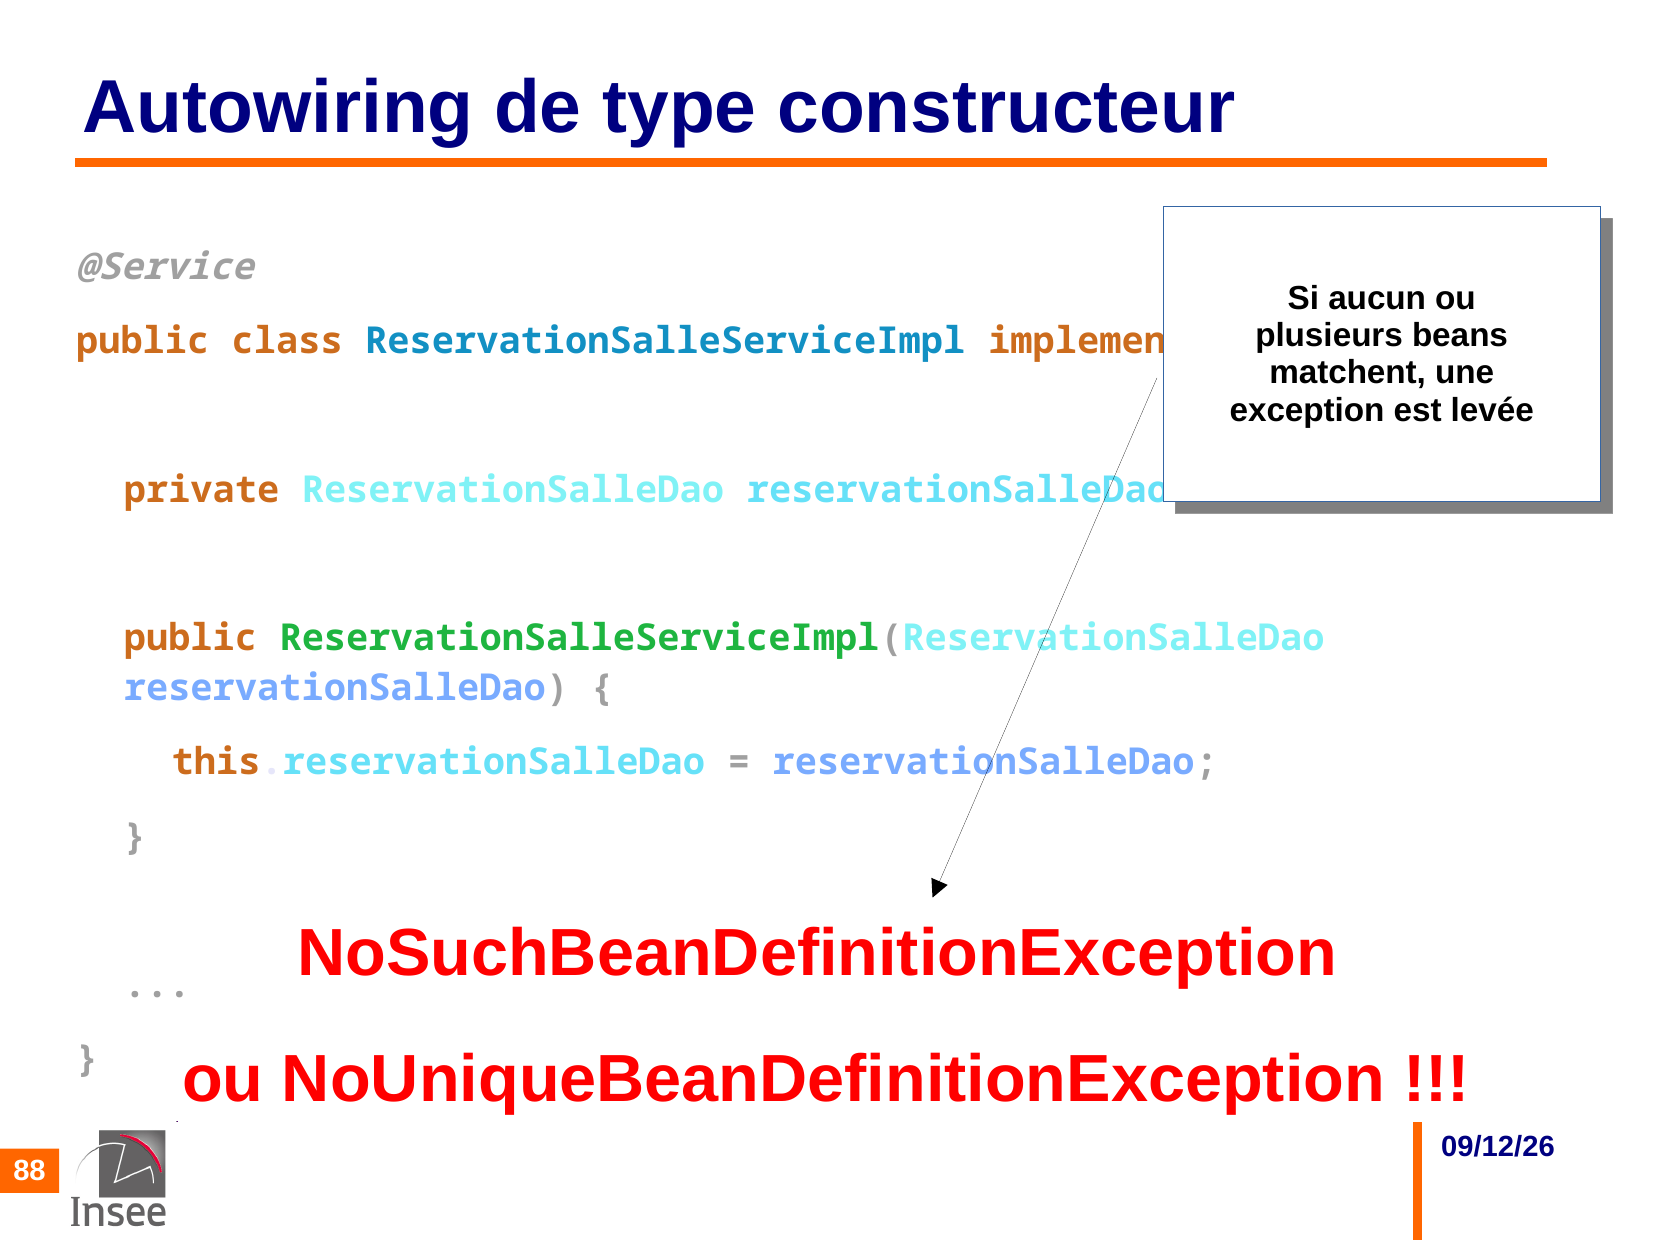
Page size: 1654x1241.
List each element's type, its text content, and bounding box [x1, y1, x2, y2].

text_box NoSuchBeanDefinitionException ou NoUniqueBeanDefinitionException !!! [5, 820, 1648, 1211]
picture [62, 1211, 178, 1241]
text_box [1163, 206, 1601, 502]
title Autowiring de type constructeur [82, 49, 1619, 163]
text_box Si aucun ou plusieurs beans matchent, une exception est levée [1198, 235, 1565, 473]
list @Service public class ReservationSalleServiceImpl implements ...{ private ReservationSalleDao reservationSalleDao; public ReservationSalleServiceImpl(ReservationSalleDao reservationSalleDao) { this.reservationSalleDao = reservationSalleDao; } ... } [75, 236, 1541, 820]
